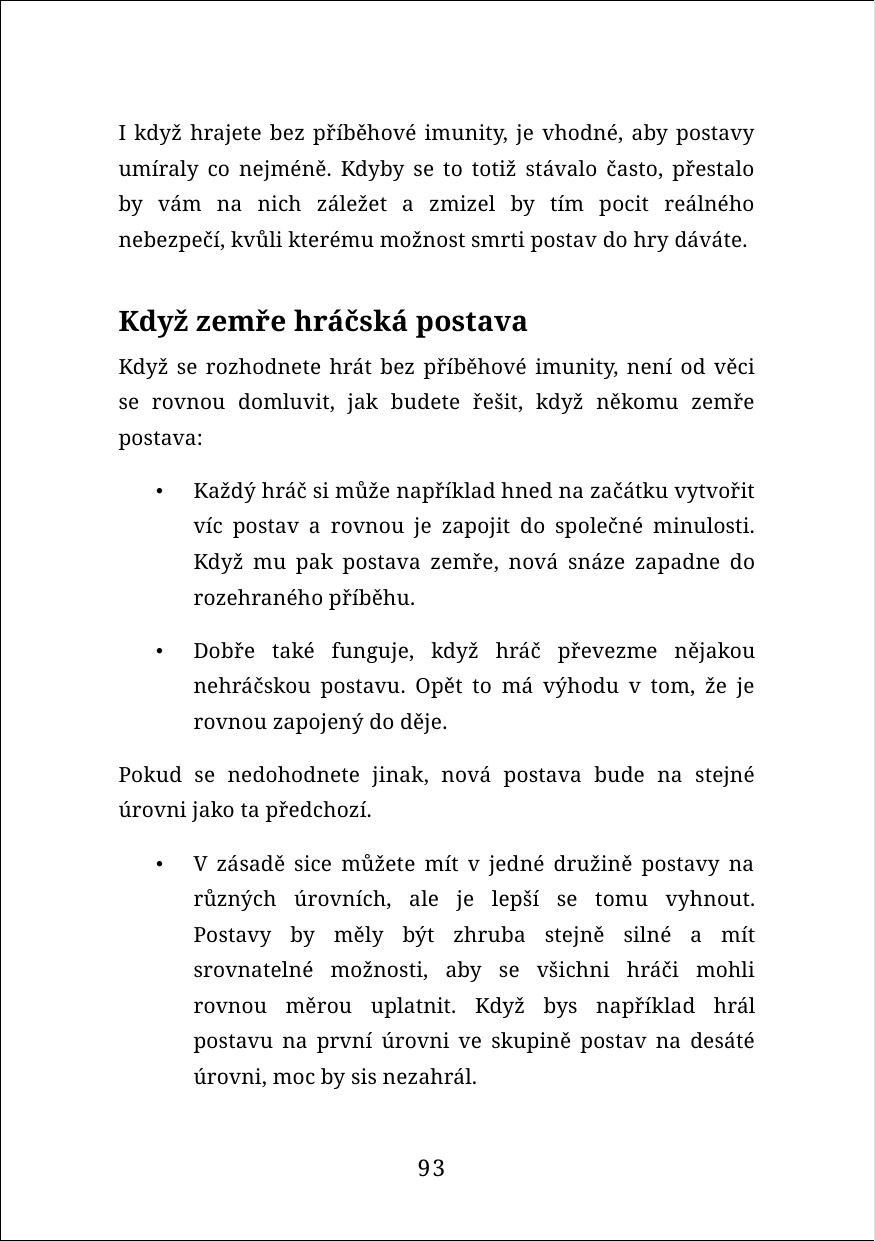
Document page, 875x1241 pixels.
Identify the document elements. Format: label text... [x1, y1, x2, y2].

list Dobře také funguje, když hráč převezme nějakou nehráčskou postavu. Opět to má výhodu v tom, že je rovnou zapojený do děje. [156, 636, 756, 735]
list Každý hráč si může například hned na začátku vytvořit víc postav a rovnou je zapojit do společné minulosti. Když mu pak postava zemře, nová snáze zapadne do rozehraného příběhu. [156, 476, 756, 611]
text Když se rozhodnete hrát bez příběhové imunity, není od věci se rovnou domluvit, jak budete řešit, když někomu zemře postava: [118, 352, 756, 451]
text I když hrajete bez příběhové imunity, je vhodné, aby postavy umíraly co nejméně. Kdyby se to totiž stávalo často, přestalo by vám na nich záležet a zmizel by tím pocit reálného nebezpečí, kvůli kterému možnost smrti postav do hry dáváte. [118, 118, 756, 253]
list V zásadě sice můžete mít v jedné družině postavy na různých úrovních, ale je lepší se tomu vyhnout. Postavy by měly být zhruba stejně silné a mít srovnatelné možnosti, aby se všichni hráči mohli rovnou měrou uplatnit. Když bys například hrál postavu na první úrovni ve skupině postav na desáté úrovni, moc by sis nezahrál. [156, 849, 756, 1090]
text Pokud se nedohodnete jinak, nová postava bude na stejné úrovni jako ta předchozí. [118, 760, 756, 824]
subtitle Když zemře hráčská postava [118, 302, 756, 340]
